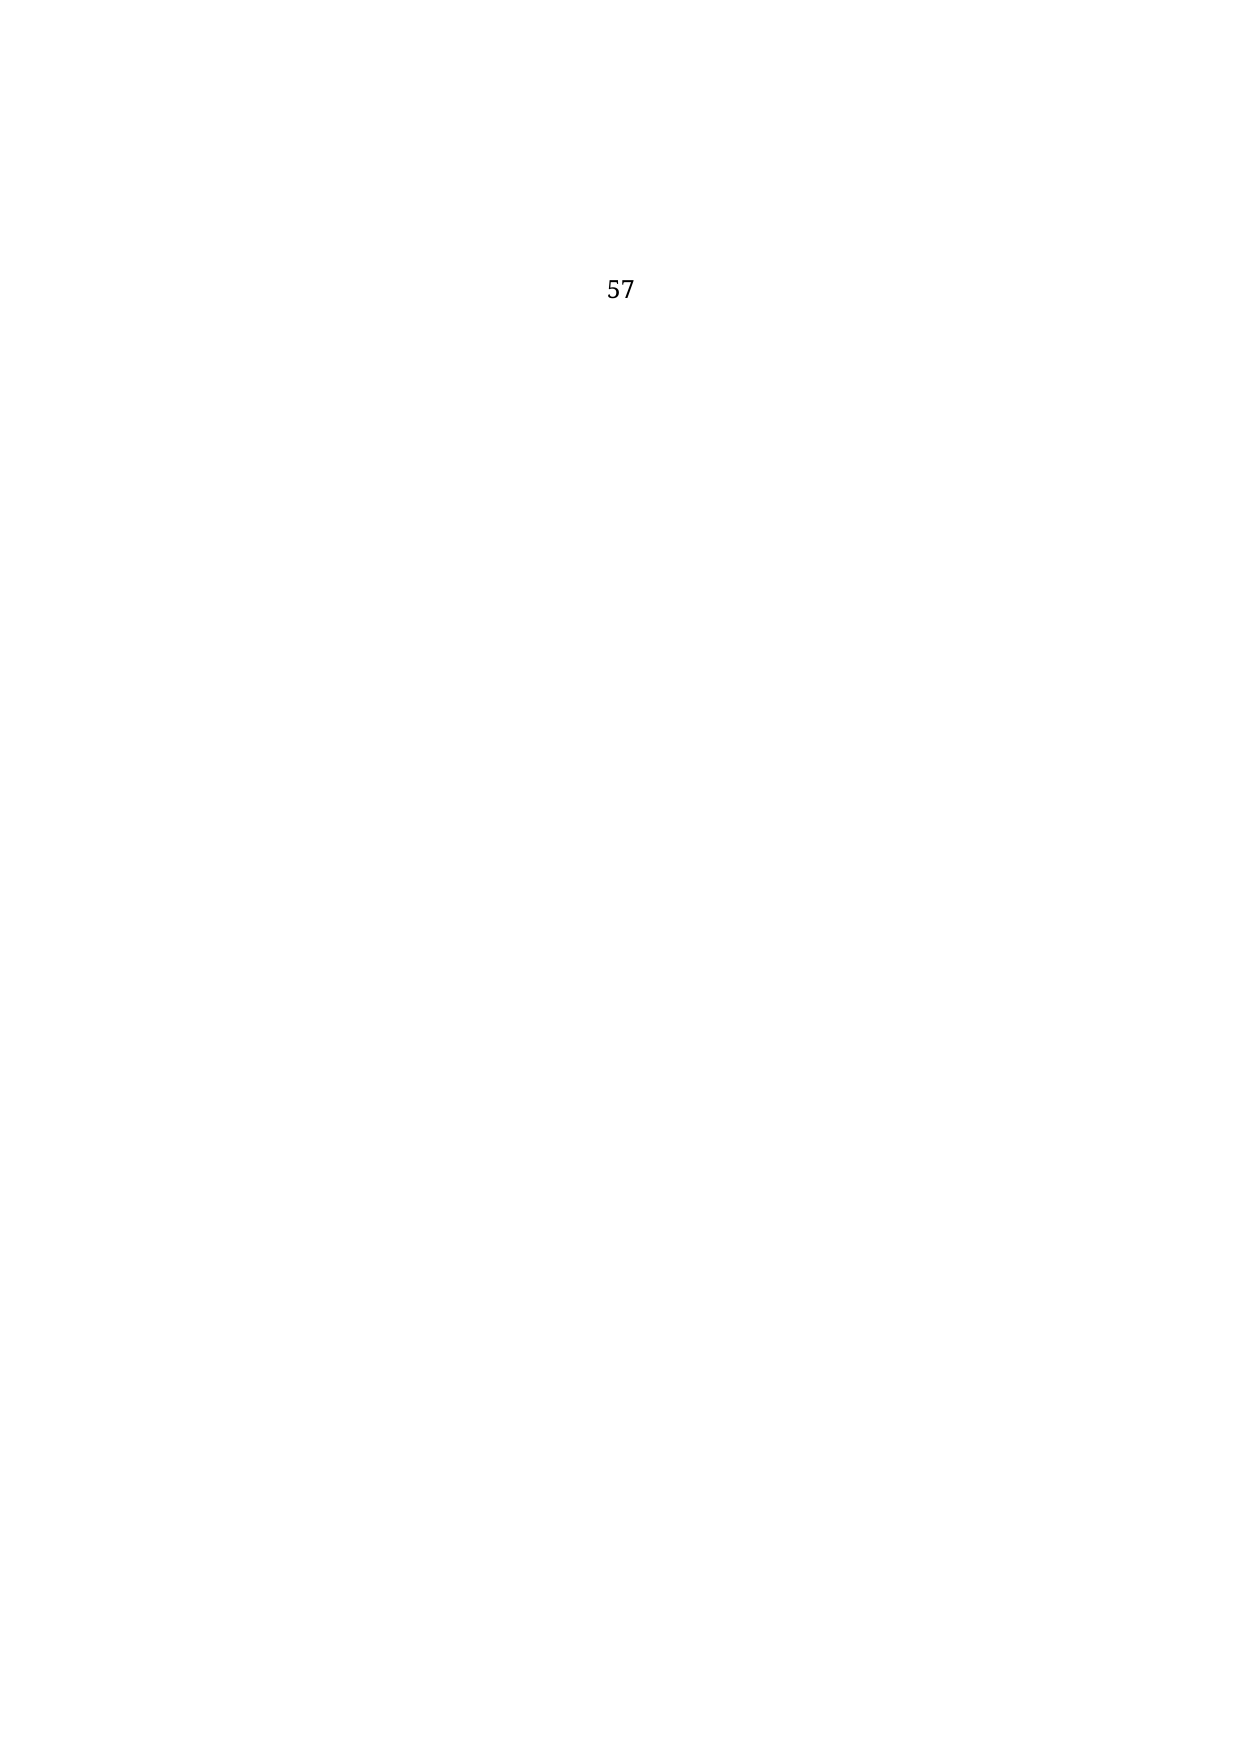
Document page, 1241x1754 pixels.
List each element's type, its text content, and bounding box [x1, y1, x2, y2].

text 57 [603, 272, 638, 306]
